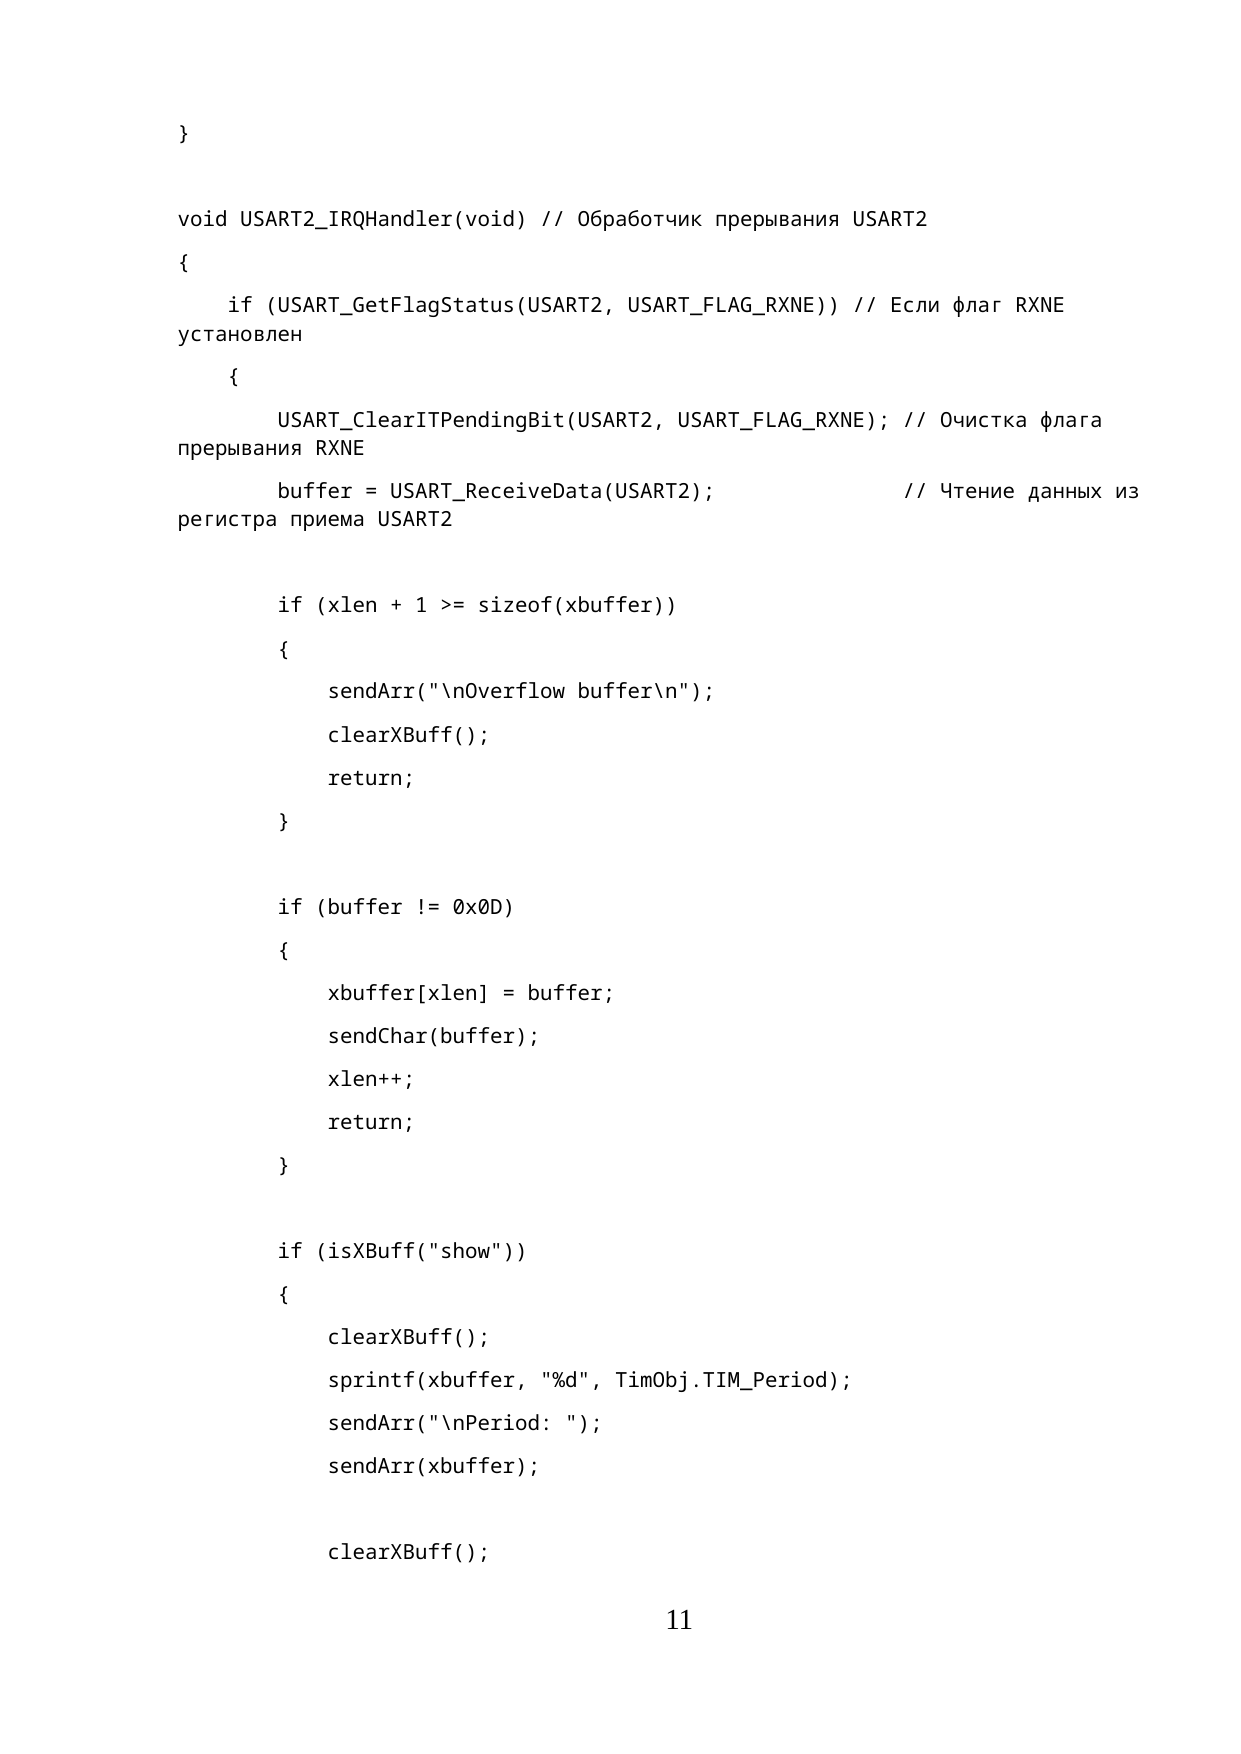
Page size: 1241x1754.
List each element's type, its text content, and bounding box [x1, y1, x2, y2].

text } [177, 118, 1181, 147]
text { [177, 362, 1181, 390]
text clearXBuff(); [177, 720, 1181, 748]
text return; [177, 1107, 1181, 1135]
text return; [177, 763, 1181, 791]
text { [177, 935, 1181, 963]
text } [177, 1150, 1181, 1178]
text { [177, 247, 1181, 276]
text { [177, 1279, 1181, 1307]
text sprintf(xbuffer, "%d", TimObj.TIM_Period); [177, 1365, 1181, 1393]
text USART_ClearITPendingBit(USART2, USART_FLAG_RXNE); // Очистка флага прерывания RXNE [177, 405, 1181, 462]
text sendArr(xbuffer); [177, 1451, 1181, 1479]
text buffer = USART_ReceiveData(USART2); // Чтение данных из регистра приема USART2 [177, 476, 1181, 533]
text clearXBuff(); [177, 1537, 1181, 1566]
text if (isXBuff("show")) [177, 1236, 1181, 1264]
text sendChar(buffer); [177, 1021, 1181, 1049]
text void USART2_IRQHandler(void) // Обработчик прерывания USART2 [177, 204, 1181, 233]
text xlen++; [177, 1064, 1181, 1092]
text clearXBuff(); [177, 1322, 1181, 1350]
text if (xlen + 1 >= sizeof(xbuffer)) [177, 591, 1181, 619]
text xbuffer[xlen] = buffer; [177, 978, 1181, 1006]
text { [177, 634, 1181, 662]
text if (USART_GetFlagStatus(USART2, USART_FLAG_RXNE)) // Если флаг RXNE установлен [177, 290, 1181, 347]
text if (buffer != 0x0D) [177, 892, 1181, 920]
text sendArr("\nPeriod: "); [177, 1408, 1181, 1436]
text sendArr("\nOverflow buffer\n"); [177, 677, 1181, 705]
text } [177, 806, 1181, 834]
